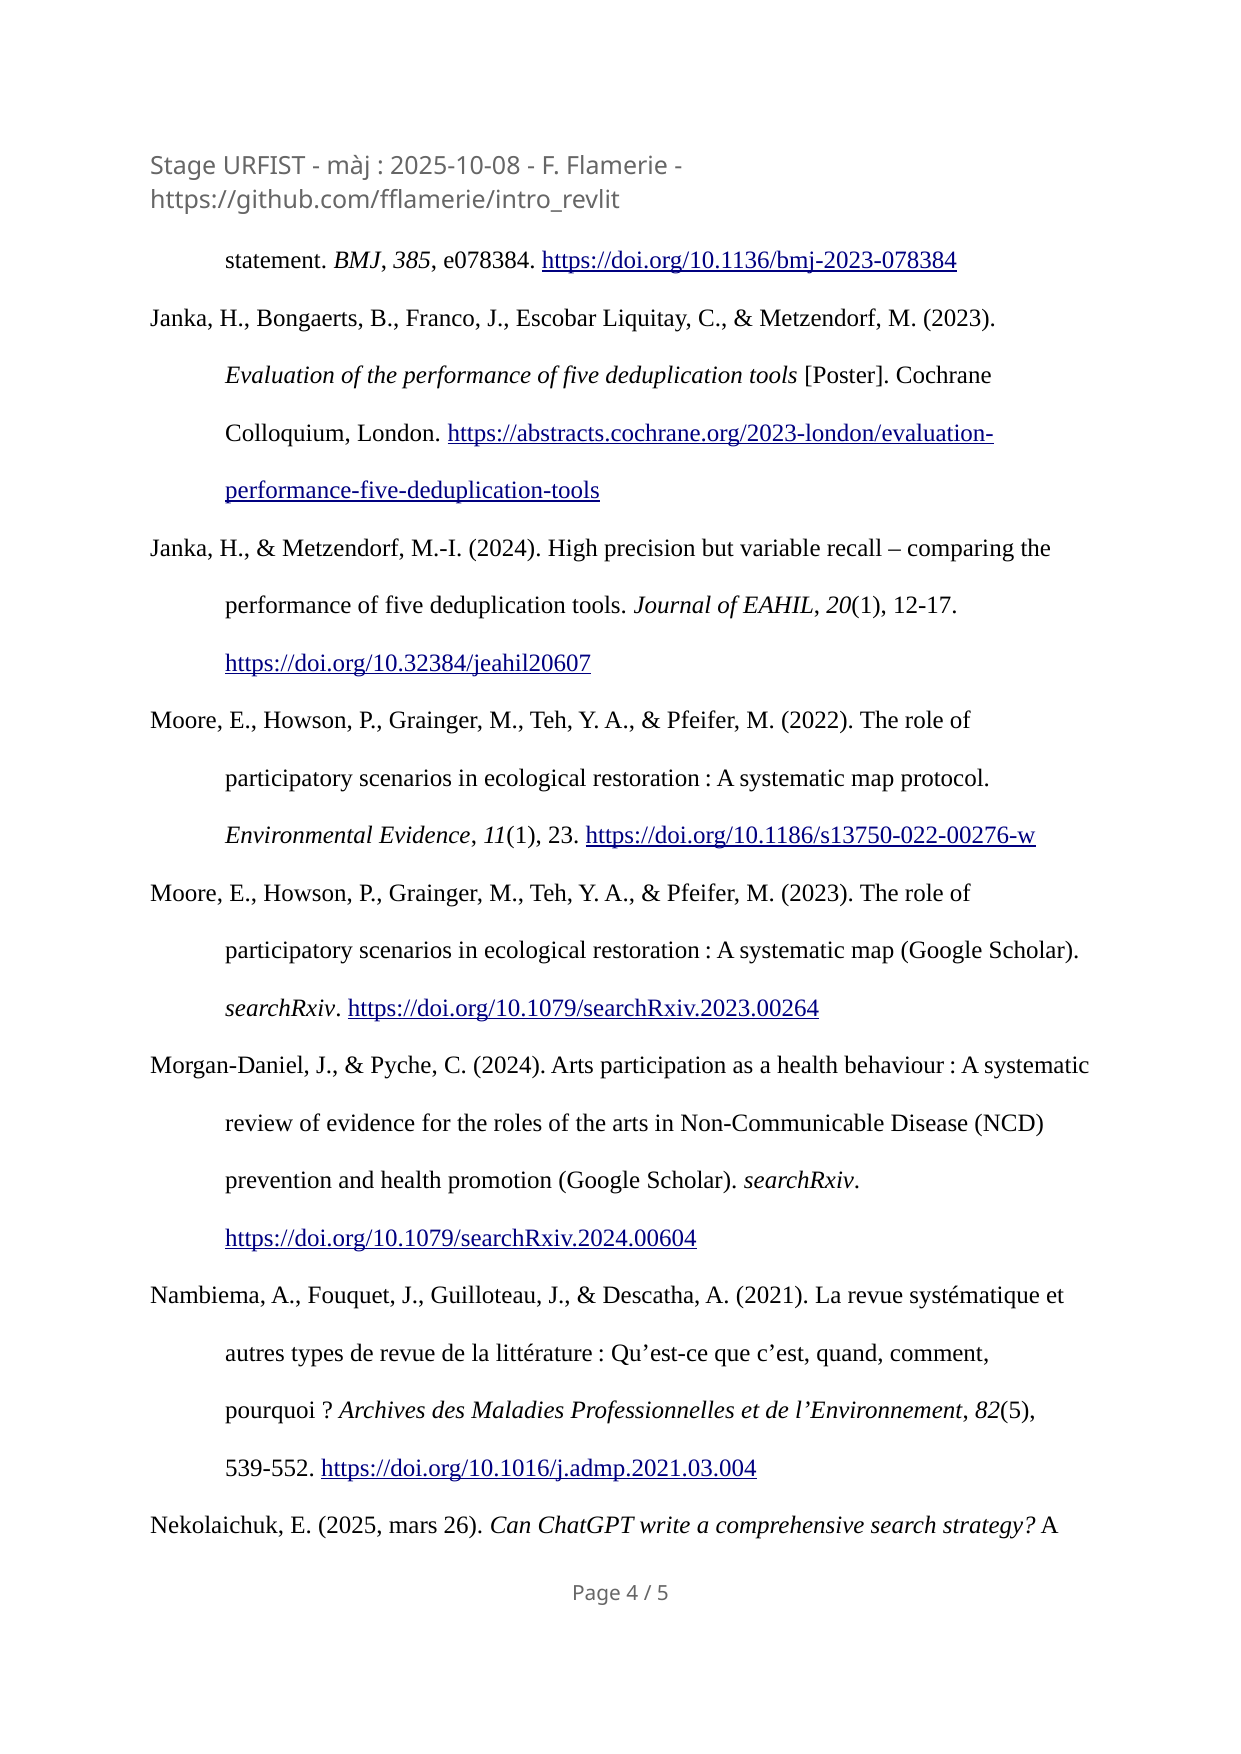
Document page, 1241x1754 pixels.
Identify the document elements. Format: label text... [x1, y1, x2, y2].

text Janka, H., & Metzendorf, M.-I. (2024). High precision but variable recall – comparing the performance of five deduplication tools. Journal of EAHIL, 20(1), 12‑17. https://doi.org/10.32384/jeahil20607 [150, 533, 1090, 676]
text Janka, H., Bongaerts, B., Franco, J., Escobar Liquitay, C., & Metzendorf, M. (2023). Evaluation of the performance of five deduplication tools [Poster]. Cochrane Colloquium, London. https://abstracts.cochrane.org/2023-london/evaluation-performance-five-deduplication-tools [150, 303, 1090, 504]
text Nekolaichuk, E. (2025, mars 26). Can ChatGPT write a comprehensive search strategy? A [150, 1510, 1090, 1539]
text Nambiema, A., Fouquet, J., Guilloteau, J., & Descatha, A. (2021). La revue systématique et autres types de revue de la littérature : Qu’est-ce que c’est, quand, comment, pourquoi ? Archives des Maladies Professionnelles et de l’Environnement, 82(5), 539‑552. https://doi.org/10.1016/j.admp.2021.03.004 [150, 1280, 1090, 1481]
text Moore, E., Howson, P., Grainger, M., Teh, Y. A., & Pfeifer, M. (2022). The role of participatory scenarios in ecological restoration : A systematic map protocol. Environmental Evidence, 11(1), 23. https://doi.org/10.1186/s13750-022-00276-w [150, 705, 1090, 849]
text Morgan-Daniel, J., & Pyche, C. (2024). Arts participation as a health behaviour : A systematic review of evidence for the roles of the arts in Non-Communicable Disease (NCD) prevention and health promotion (Google Scholar). searchRxiv. https://doi.org/10.1079/searchRxiv.2024.00604 [150, 1050, 1090, 1251]
text statement. BMJ, 385, e078384. https://doi.org/10.1136/bmj-2023-078384 [150, 245, 1090, 274]
text Moore, E., Howson, P., Grainger, M., Teh, Y. A., & Pfeifer, M. (2023). The role of participatory scenarios in ecological restoration : A systematic map (Google Scholar). searchRxiv. https://doi.org/10.1079/searchRxiv.2023.00264 [150, 878, 1090, 1021]
